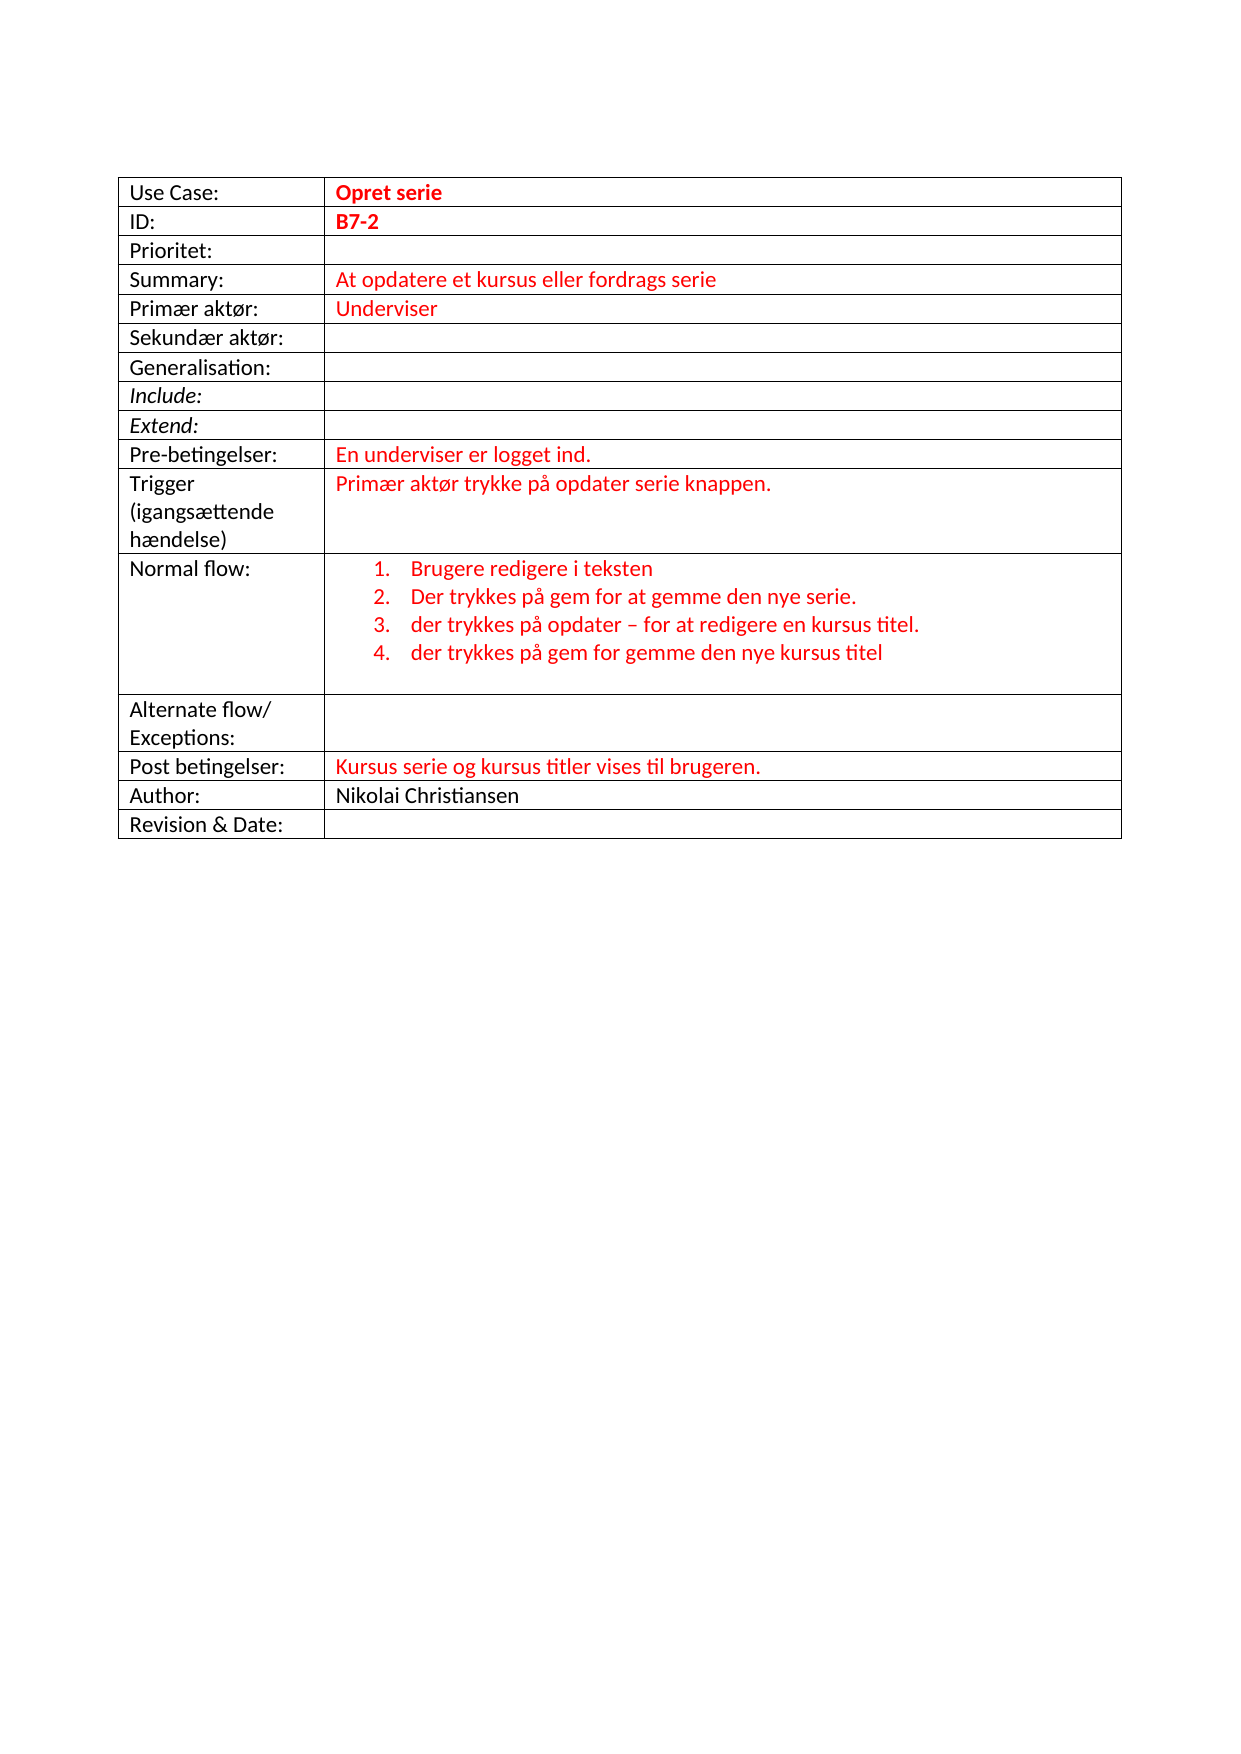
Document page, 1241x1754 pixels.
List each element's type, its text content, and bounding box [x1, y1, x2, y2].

table_cell B7-2 [325, 207, 1121, 235]
table_cell [325, 353, 1121, 381]
table_cell [325, 382, 1121, 410]
table_cell Underviser [325, 295, 1121, 322]
table_cell Revision & Date: [119, 810, 324, 838]
table_cell [325, 411, 1121, 439]
table_cell Summary: [119, 265, 324, 293]
table_cell Nikolai Christiansen [325, 781, 1121, 809]
table_cell Kursus serie og kursus titler vises til brugeren. [325, 752, 1121, 780]
table_cell [325, 810, 1121, 838]
table_cell Primær aktør trykke på opdater serie knappen. [325, 469, 1121, 553]
table_cell Primær aktør: [119, 295, 324, 322]
table_cell Author: [119, 781, 324, 809]
table_cell Sekundær aktør: [119, 324, 324, 352]
table_cell Brugere redigere i teksten Der trykkes på gem for at gemme den nye serie. der trykkes på opdater – for at redigere en kursus titel. der trykkes på gem for gemme den nye kursus titel [325, 554, 1121, 694]
table_cell En underviser er logget ind. [325, 440, 1121, 468]
table_cell [325, 324, 1121, 352]
table_header Opret serie [325, 178, 1121, 206]
table_cell Include: [119, 382, 324, 410]
table_cell Post betingelser: [119, 752, 324, 780]
table_cell Alternate flow/ Exceptions: [119, 695, 324, 751]
table_cell Prioritet: [119, 236, 324, 264]
table_cell ID: [119, 207, 324, 235]
table_cell Extend: [119, 411, 324, 439]
table_cell Generalisation: [119, 353, 324, 381]
table_cell [325, 695, 1121, 751]
table_header Use Case: [119, 178, 324, 206]
table_cell Normal flow: [119, 554, 324, 694]
table_cell Trigger (igangsættende hændelse) [119, 469, 324, 553]
table_cell Pre-betingelser: [119, 440, 324, 468]
table_cell At opdatere et kursus eller fordrags serie [325, 265, 1121, 293]
table_cell [325, 236, 1121, 264]
